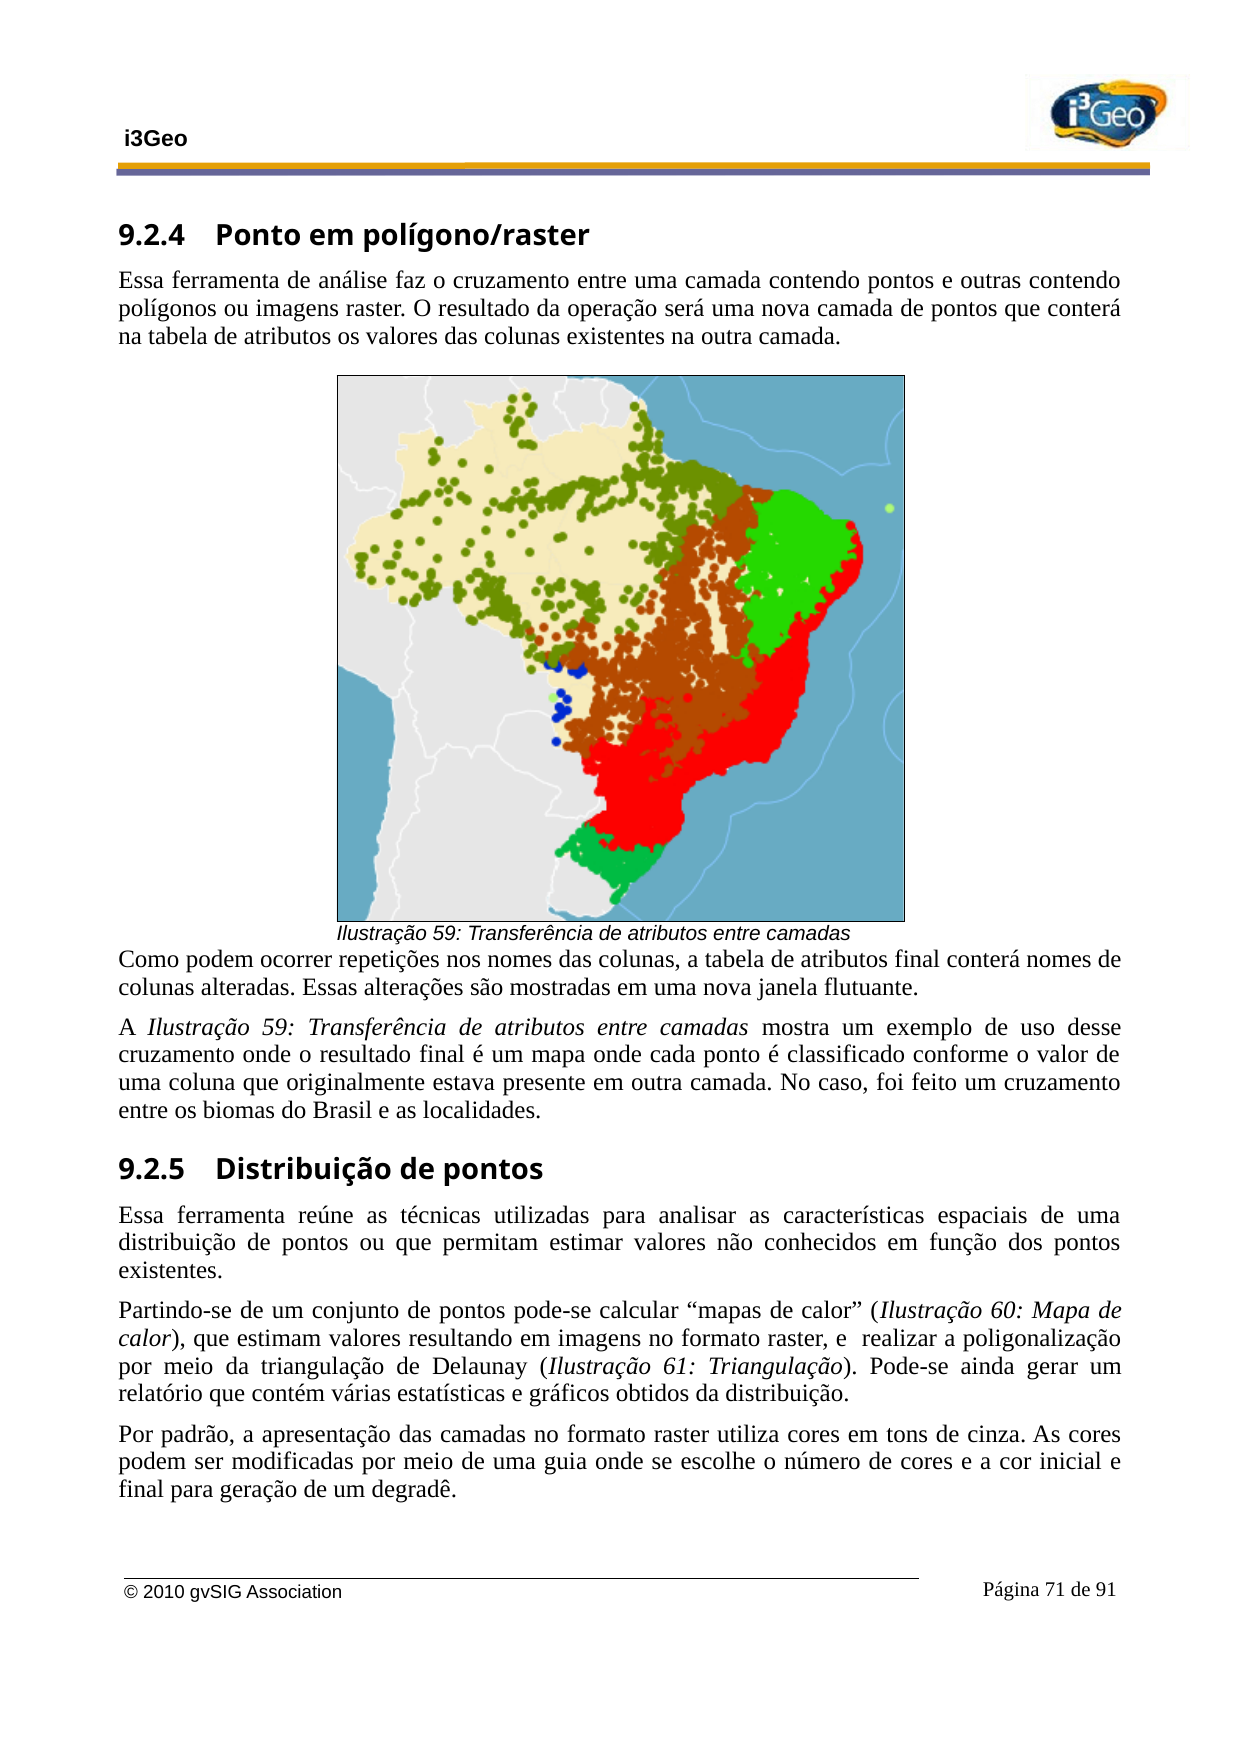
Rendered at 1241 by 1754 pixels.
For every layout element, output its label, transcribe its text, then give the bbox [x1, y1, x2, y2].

subtitle Distribuição de pontos [118, 1149, 1122, 1188]
text A Ilustração 59: Transferência de atributos entre camadas mostra um exemplo de uso desse cruzamento onde o resultado final é um mapa onde cada ponto é classificado conforme o valor de uma coluna que originalmente estava presente em outra camada. No caso, foi feito um cruzamento entre os biomas do Brasil e as localidades. [118, 1013, 1122, 1124]
text Essa ferramenta reúne as técnicas utilizadas para analisar as características espaciais de uma distribuição de pontos ou que permitam estimar valores não conhecidos em função dos pontos existentes. [118, 1201, 1122, 1284]
text Ilustração 59: Transferência de atributos entre camadas [336, 922, 904, 945]
text Essa ferramenta de análise faz o cruzamento entre uma camada contendo pontos e outras contendo polígonos ou imagens raster. O resultado da operação será uma nova camada de pontos que conterá na tabela de atributos os valores das colunas existentes na outra camada. [118, 267, 1122, 350]
subtitle Ponto em polígono/raster [118, 214, 1122, 254]
picture [1025, 74, 1191, 151]
text Partindo-se de um conjunto de pontos pode-se calcular “mapas de calor” (Ilustração 60: Mapa de calor), que estimam valores resultando em imagens no formato raster, e realizar a poligonalização por meio da triangulação de Delaunay (Ilustração 61: Triangulação). Pode-se ainda gerar um relatório que contém várias estatísticas e gráficos obtidos da distribuição. [118, 1296, 1122, 1407]
text Por padrão, a apresentação das camadas no formato raster utiliza cores em tons de cinza. As cores podem ser modificadas por meio de uma guia onde se escolhe o número de cores e a cor inicial e final para geração de um degradê. [118, 1420, 1122, 1503]
text Como podem ocorrer repetições nos nomes das colunas, a tabela de atributos final conterá nomes de colunas alteradas. Essas alterações são mostradas em uma nova janela flutuante. [118, 362, 1122, 1000]
picture [338, 376, 904, 921]
